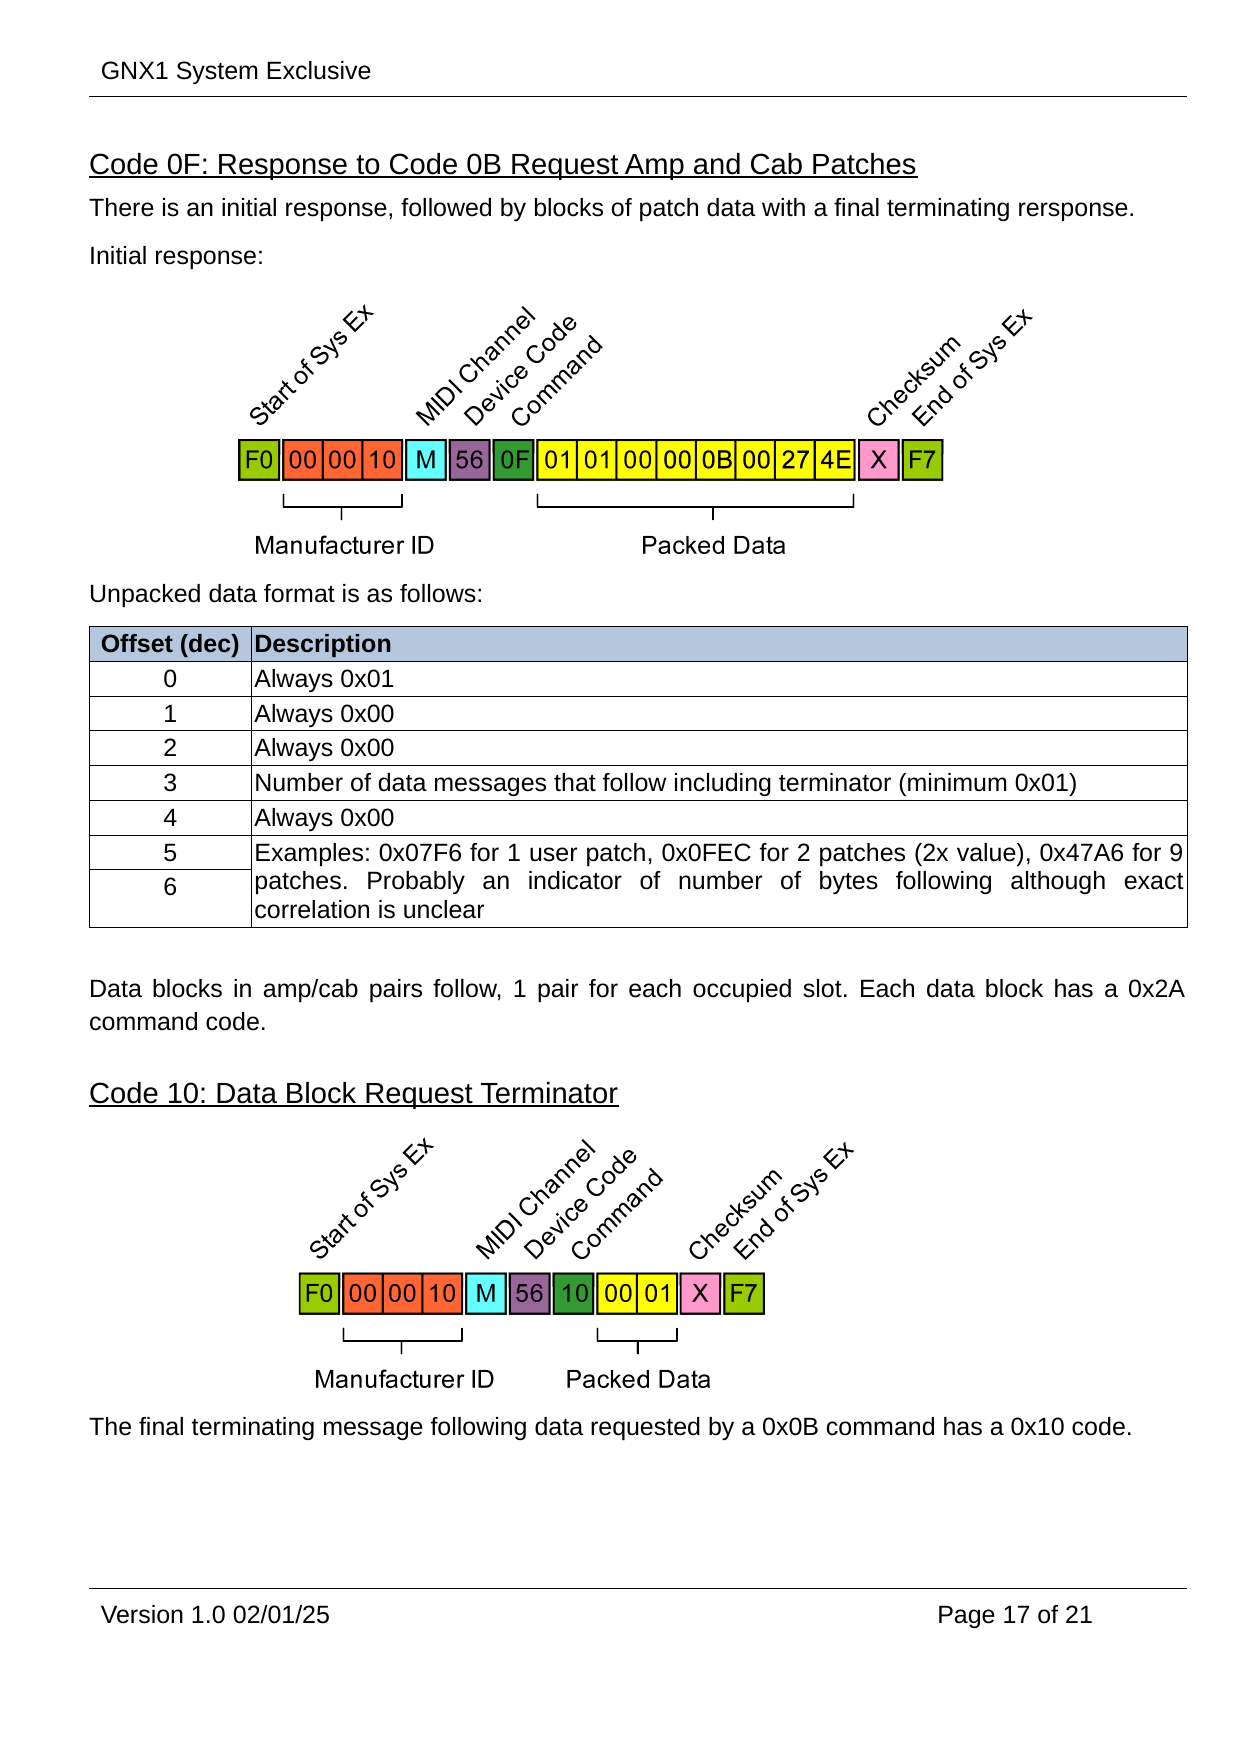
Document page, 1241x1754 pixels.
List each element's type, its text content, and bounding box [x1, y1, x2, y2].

subtitle Code 0F: Response to Code 0B Request Amp and Cab Patches [89, 147, 1187, 181]
text The final terminating message following data requested by a 0x0B command has a 0x10 code. [89, 1122, 1187, 1441]
subtitle Code 10: Data Block Request Terminator [89, 1076, 1187, 1109]
text There is an initial response, followed by blocks of patch data with a final terminating rersponse. [89, 193, 1187, 222]
table_cell Always 0x00 [252, 801, 1187, 834]
table_cell Examples: 0x07F6 for 1 user patch, 0x0FEC for 2 patches (2x value), 0x47A6 for 9 patches. Probably an indicator of number of bytes following although exact correlation is unclear [252, 836, 1187, 927]
table_cell 2 [90, 731, 251, 765]
text Initial response: [89, 241, 1187, 269]
table_cell 1 [90, 697, 251, 730]
text Unpacked data format is as follows: [89, 288, 1187, 607]
table_cell Number of data messages that follow including terminator (minimum 0x01) [252, 766, 1187, 800]
table_header Offset (dec) [90, 627, 251, 661]
table_header Description [252, 627, 1187, 661]
picture [298, 1136, 978, 1394]
table_cell Always 0x00 [252, 731, 1187, 765]
picture [238, 303, 1039, 560]
table_cell 4 [90, 801, 251, 834]
table_cell 6 [90, 870, 251, 927]
table_cell 5 [90, 836, 251, 869]
table_cell Always 0x01 [252, 662, 1187, 696]
table_cell 3 [90, 766, 251, 800]
table_cell 0 [90, 662, 251, 696]
table_cell Always 0x00 [252, 697, 1187, 730]
text Data blocks in amp/cab pairs follow, 1 pair for each occupied slot. Each data block has a 0x2A command code. [89, 974, 1187, 1036]
